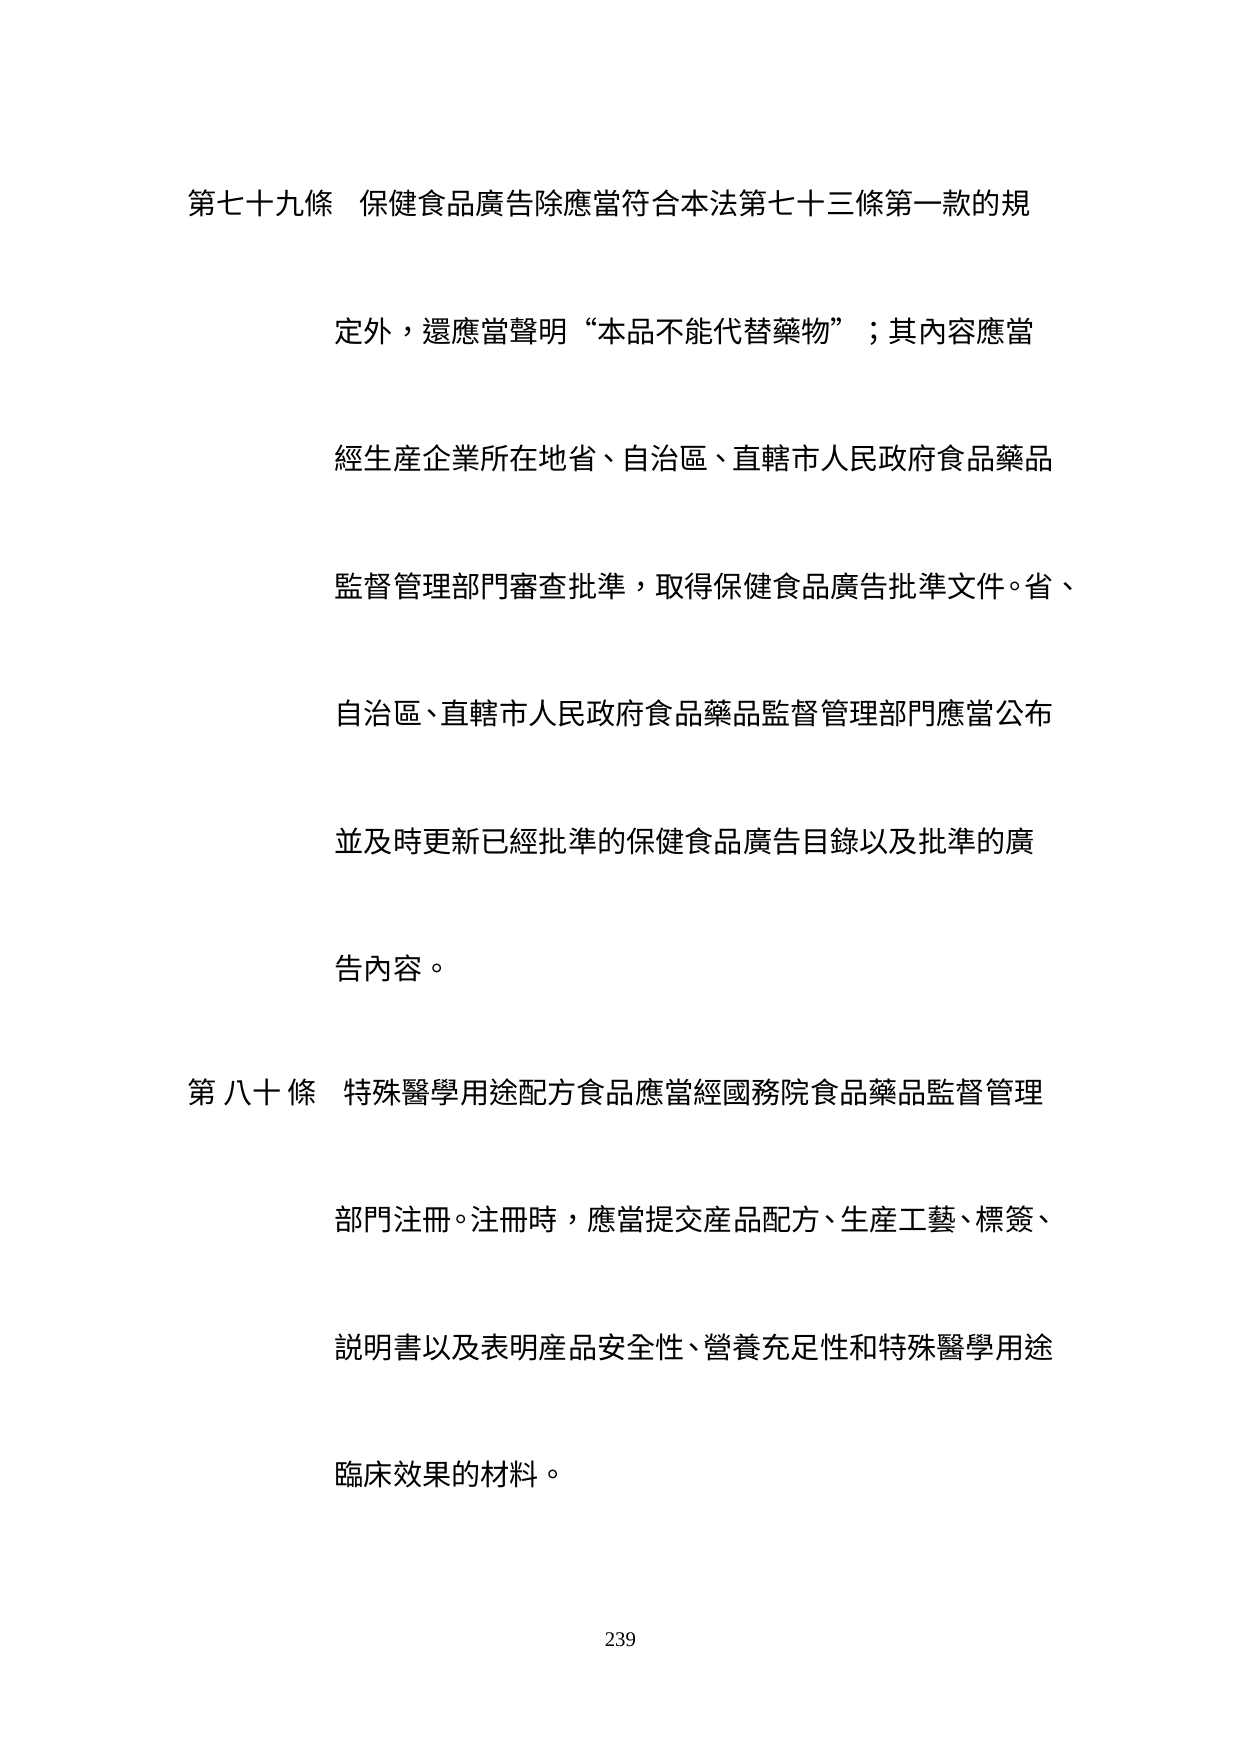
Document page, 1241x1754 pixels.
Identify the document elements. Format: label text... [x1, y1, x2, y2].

subtitle 第 八十 條 特殊醫學用途配方食品應當經國務院食品藥品監督管理部門注冊。注冊時，應當提交産品配方、生産工藝、標簽、説明書以及表明産品安全性、營養充足性和特殊醫學用途臨床效果的材料。 [187, 1053, 1053, 1510]
subtitle 第七十九條 保健食品廣告除應當符合本法第七十三條第一款的規定外，還應當聲明“本品不能代替藥物”；其內容應當經生産企業所在地省、自治區、直轄市人民政府食品藥品監督管理部門審查批準，取得保健食品廣告批準文件。省、自治區、直轄市人民政府食品藥品監督管理部門應當公布並及時更新已經批準的保健食品廣告目錄以及批準的廣告內容。 [187, 164, 1053, 1004]
